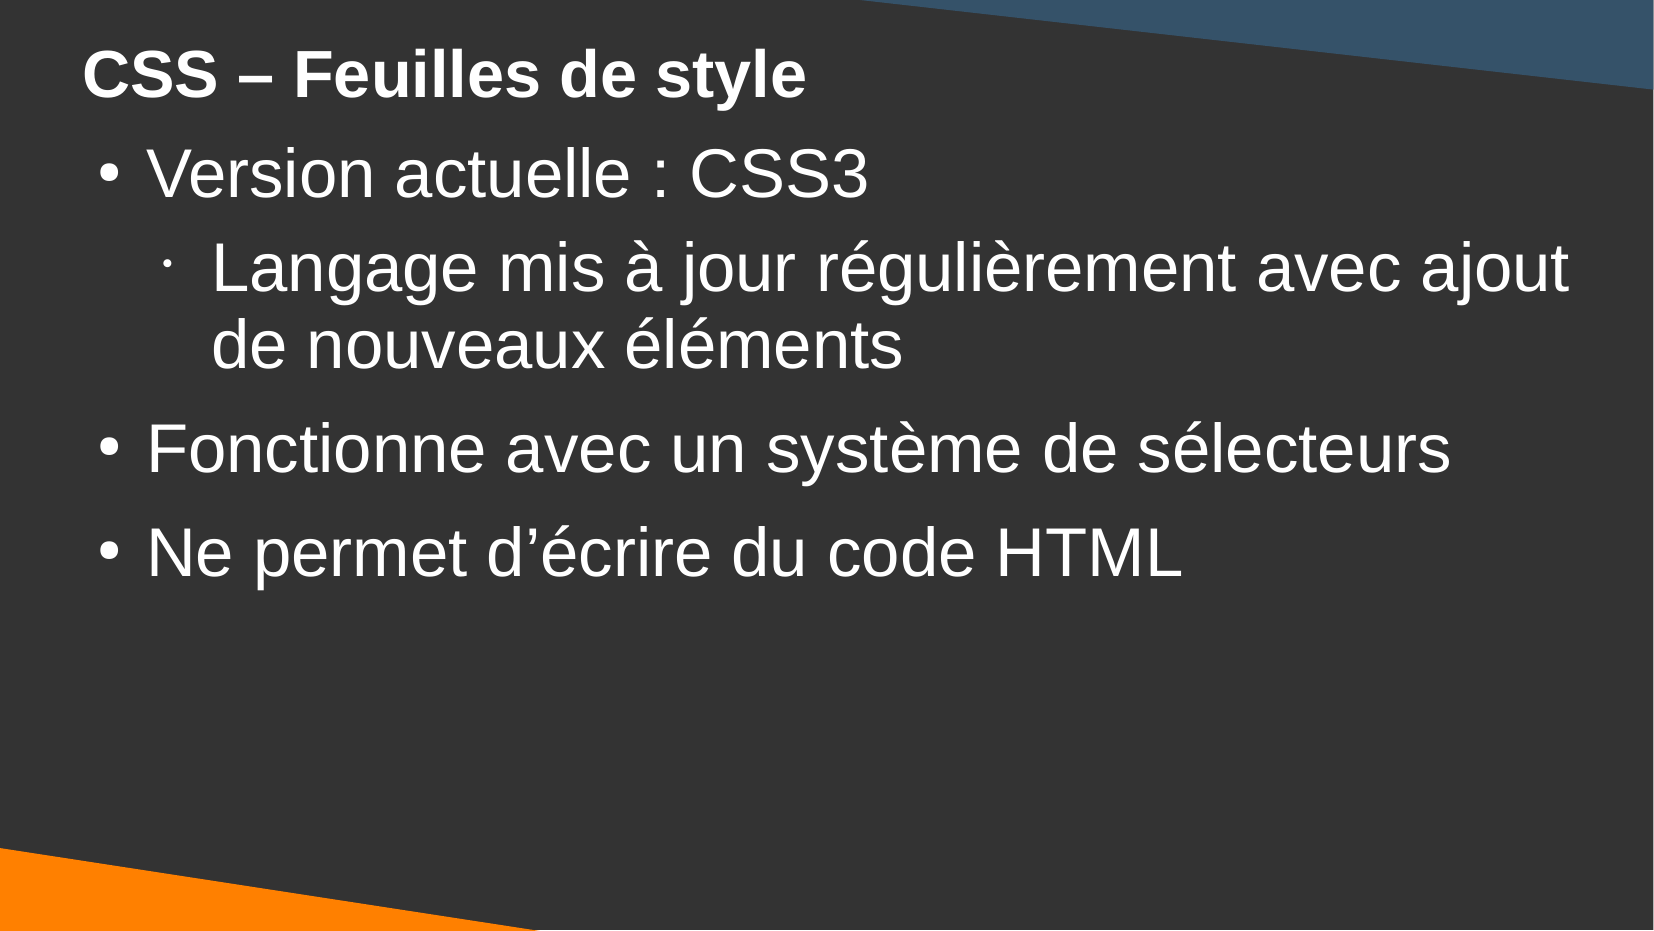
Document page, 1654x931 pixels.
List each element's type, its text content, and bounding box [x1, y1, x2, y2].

list Version actuelle : CSS3 Langage mis à jour régulièrement avec ajout de nouveaux éléments Fonctionne avec un système de sélecteurs Ne permet d’écrire du code HTML [80, 135, 1605, 591]
text_box [0, 848, 540, 931]
title CSS – Feuilles de style [82, 36, 1571, 114]
text_box [859, 0, 1654, 90]
